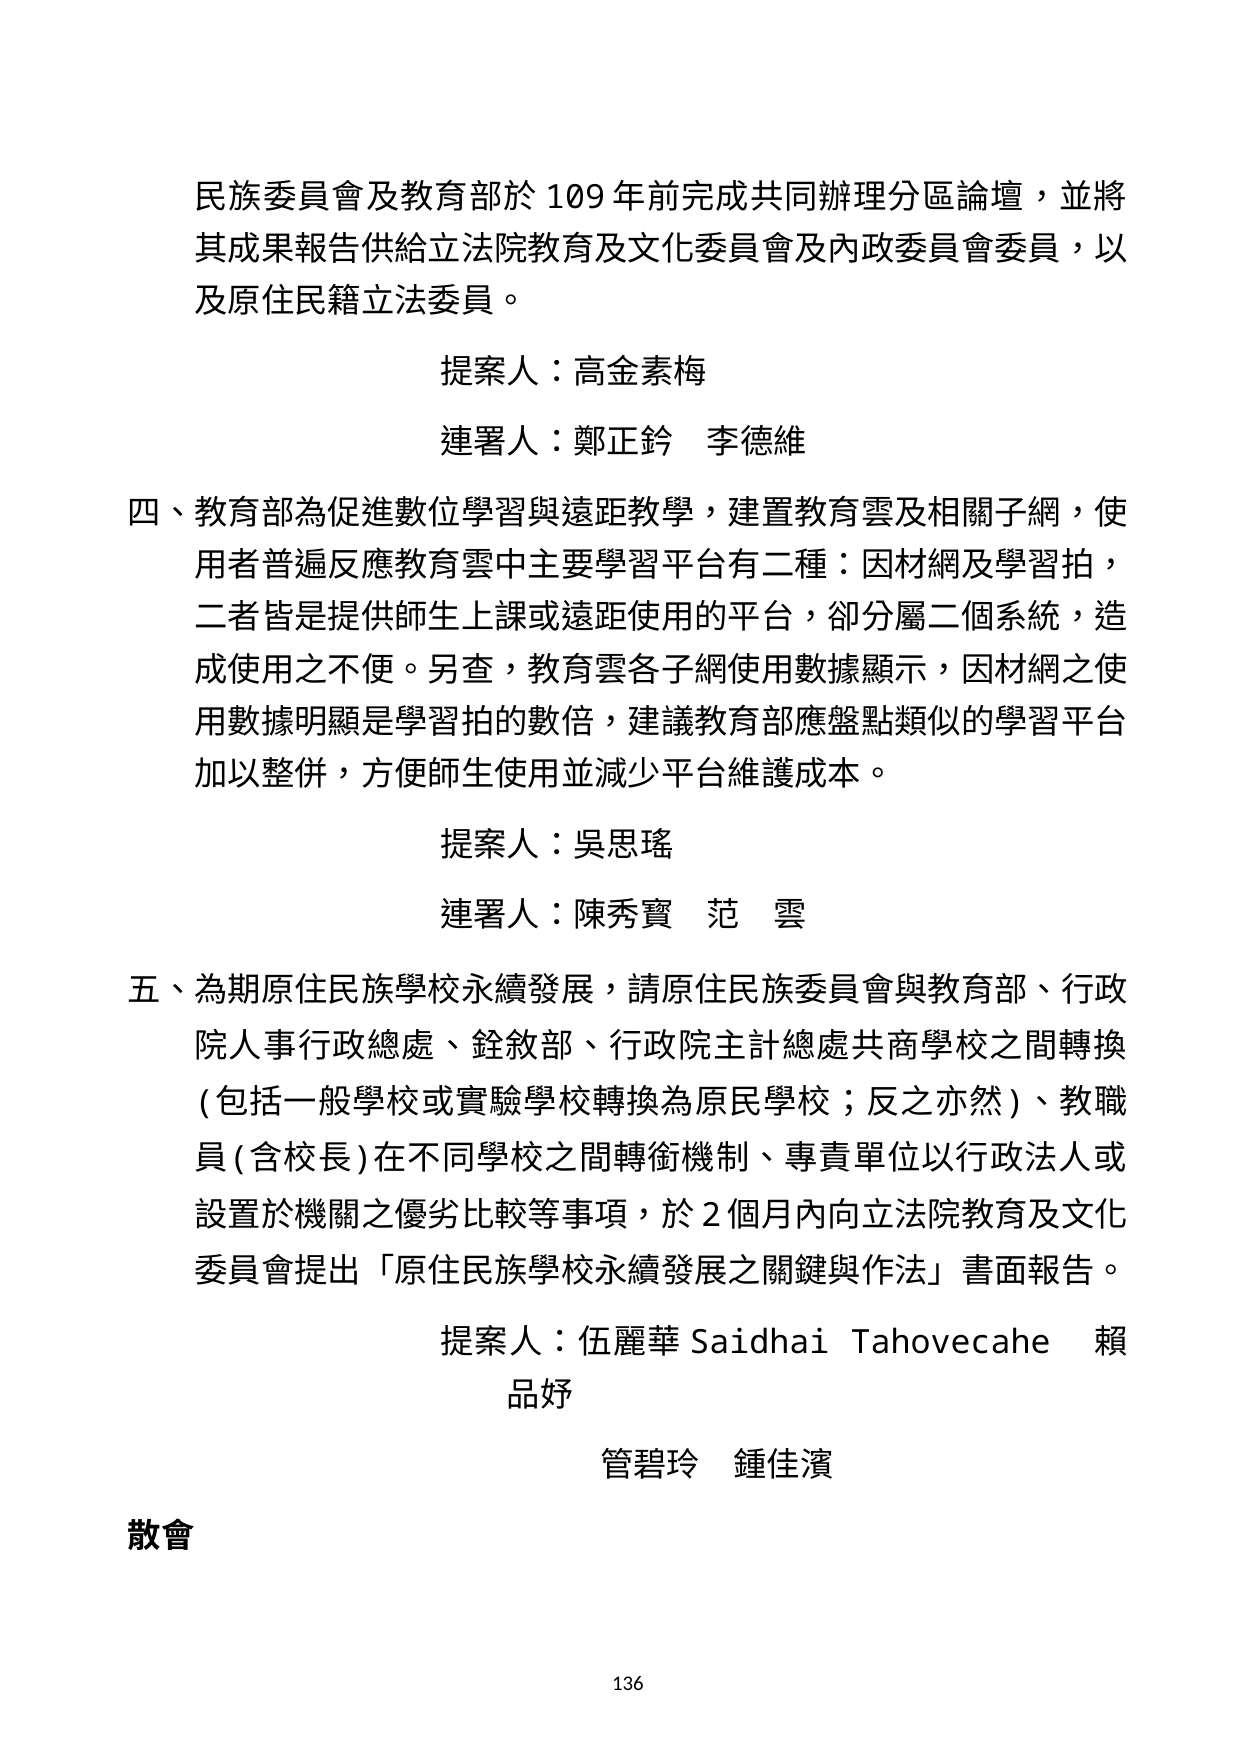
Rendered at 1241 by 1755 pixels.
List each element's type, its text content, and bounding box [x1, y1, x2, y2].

text 提案人：伍麗華Saidhai Tahovecahe 賴品妤 [440, 1312, 1127, 1416]
text 連署人：陳秀寳 范 雲 [440, 885, 1127, 937]
text 散會 [127, 1506, 1127, 1558]
text 管碧玲 鍾佳濱 [440, 1435, 1127, 1487]
text 連署人：鄭正鈐 李德維 [440, 412, 1127, 464]
text 四、教育部為促進數位學習與遠距教學，建置教育雲及相關子網，使用者普遍反應教育雲中主要學習平台有二種：因材網及學習拍，二者皆是提供師生上課或遠距使用的平台，卻分屬二個系統，造成使用之不便。另查，教育雲各子網使用數據顯示，因材網之使用數據明顯是學習拍的數倍，建議教育部應盤點類似的學習平台加以整併，方便師生使用並減少平台維護成本。 [127, 483, 1127, 796]
text 提案人：高金素梅 [440, 341, 1127, 393]
text 民族委員會及教育部於109年前完成共同辦理分區論壇，並將其成果報告供給立法院教育及文化委員會及內政委員會委員，以及原住民籍立法委員。 [127, 166, 1127, 323]
text 五、為期原住民族學校永續發展，請原住民族委員會與教育部、行政院人事行政總處、銓敘部、行政院主計總處共商學校之間轉換(包括一般學校或實驗學校轉換為原民學校；反之亦然)、教職員(含校長)在不同學校之間轉銜機制、專責單位以行政法人或設置於機關之優劣比較等事項，於2個月內向立法院教育及文化委員會提出「原住民族學校永續發展之關鍵與作法」書面報告。 [127, 956, 1127, 1293]
text 提案人：吳思瑤 [440, 814, 1127, 866]
